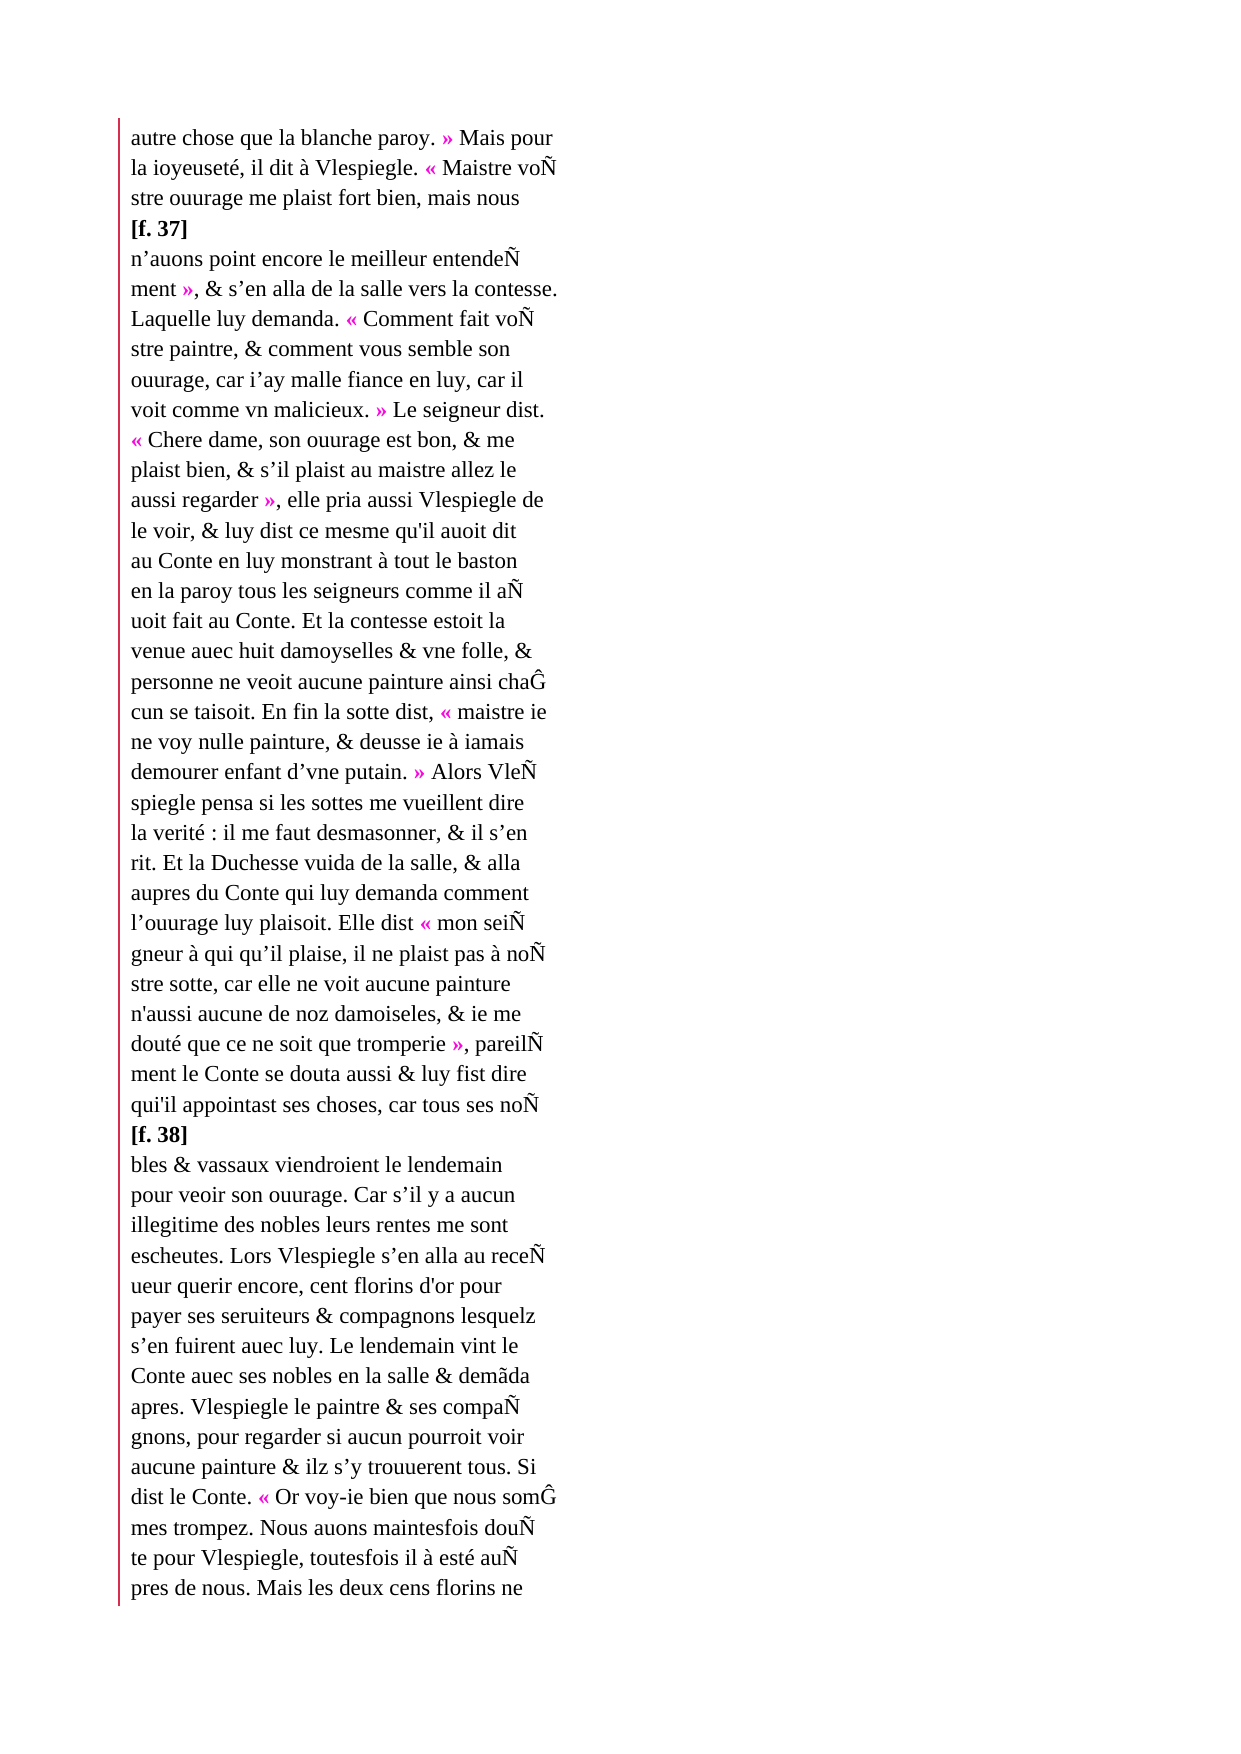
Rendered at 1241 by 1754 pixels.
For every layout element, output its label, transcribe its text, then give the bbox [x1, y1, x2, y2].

text autre chose que la blanche paroy. » Mais pour la ioyeuseté, il dit à Vlespiegle. « Maistre voÑ stre ouurage me plaist fort bien, mais nous [f. 37] n’auons point encore le meilleur entendeÑ ment », & s’en alla de la salle vers la contesse. Laquelle luy demanda. « Comment fait voÑ stre paintre, & comment vous semble son ouurage, car i’ay malle fiance en luy, car il voit comme vn malicieux. » Le seigneur dist. « Chere dame, son ouurage est bon, & me plaist bien, & s’il plaist au maistre allez le aussi regarder », elle pria aussi Vlespiegle de le voir, & luy dist ce mesme qu'il auoit dit au Conte en luy monstrant à tout le baston en la paroy tous les seigneurs comme il aÑ uoit fait au Conte. Et la contesse estoit la venue auec huit damoyselles & vne folle, & personne ne veoit aucune painture ainsi chaĜ cun se taisoit. En fin la sotte dist, « maistre ie ne voy nulle painture, & deusse ie à iamais demourer enfant d’vne putain. » Alors VleÑ spiegle pensa si les sottes me vueillent dire la verité : il me faut desmasonner, & il s’en rit. Et la Duchesse vuida de la salle, & alla aupres du Conte qui luy demanda comment l’ouurage luy plaisoit. Elle dist « mon seiÑ gneur à qui qu’il plaise, il ne plaist pas à noÑ stre sotte, car elle ne voit aucune painture n'aussi aucune de noz damoiseles, & ie me douté que ce ne soit que tromperie », pareilÑ ment le Conte se douta aussi & luy fist dire qui'il appointast ses choses, car tous ses noÑ [f. 38] bles & vassaux viendroient le lendemain pour veoir son ouurage. Car s’il y a aucun illegitime des nobles leurs rentes me sont escheutes. Lors Vlespiegle s’en alla au receÑ ueur querir encore, cent florins d'or pour payer ses seruiteurs & compagnons lesquelz s’en fuirent auec luy. Le lendemain vint le Conte auec ses nobles en la salle & demãda apres. Vlespiegle le paintre & ses compaÑ gnons, pour regarder si aucun pourroit voir aucune painture & ilz s’y trouuerent tous. Si dist le Conte. « Or voy-ie bien que nous somĜ mes trompez. Nous auons maintesfois douÑ te pour Vlespiegle, toutesfois il à esté auÑ pres de nous. Mais les deux cens florins ne [120, 118, 1122, 1606]
